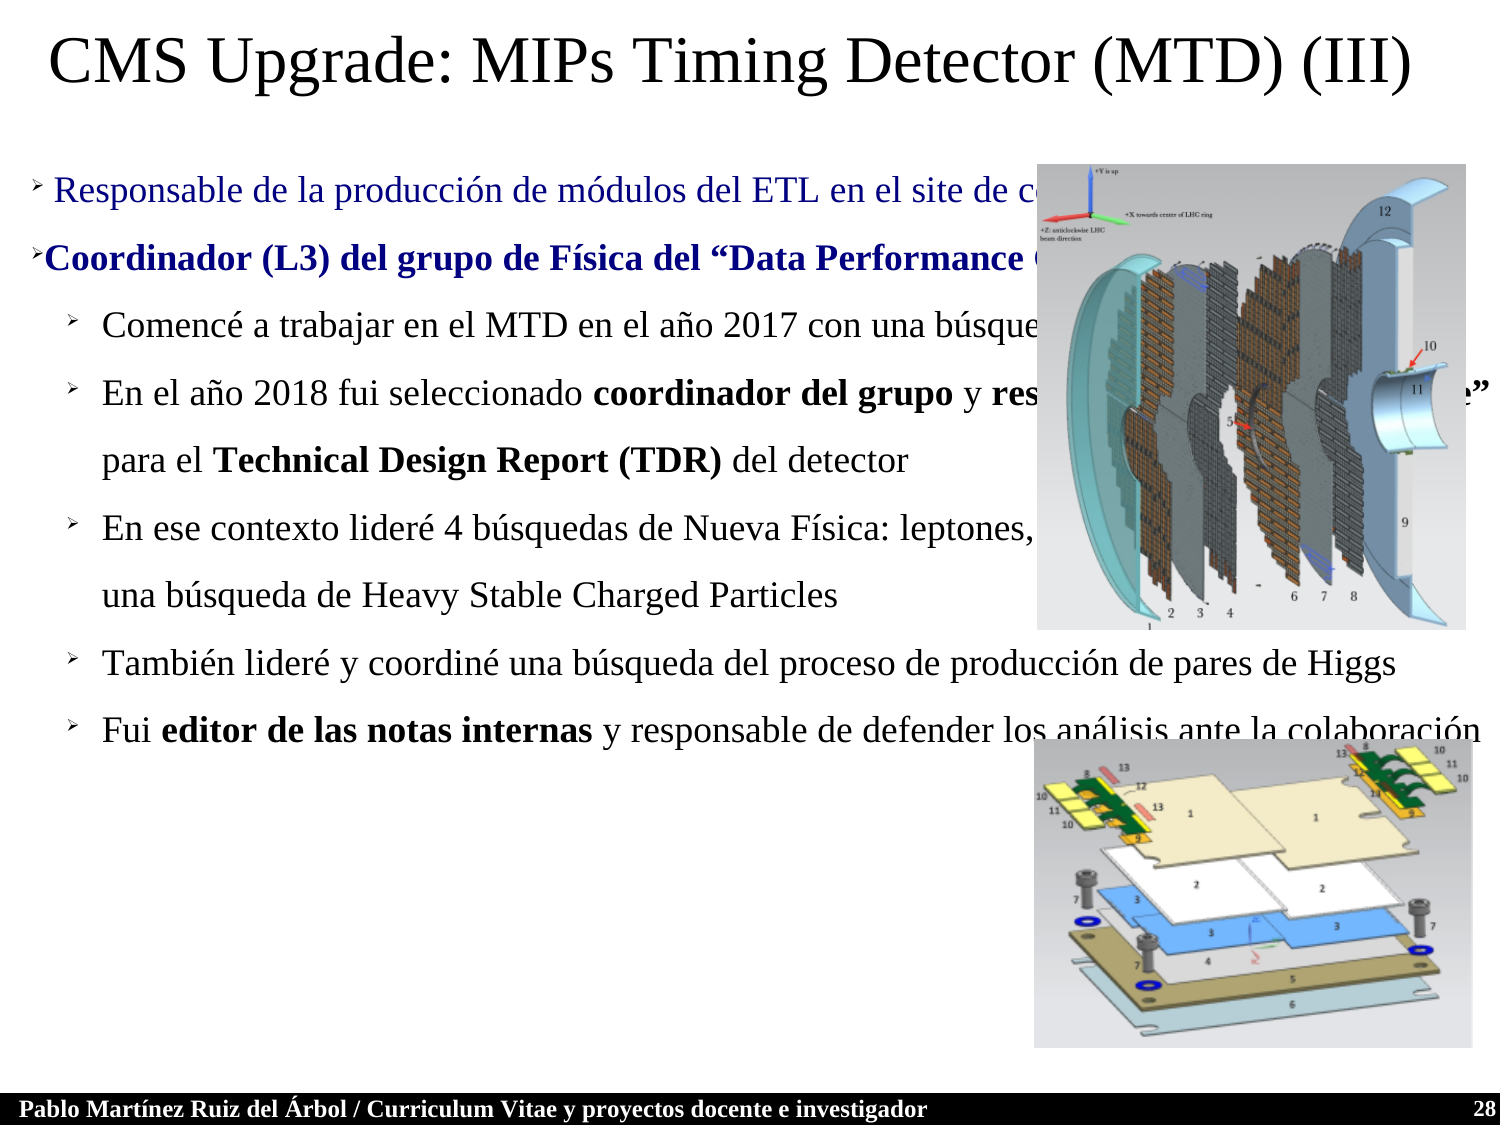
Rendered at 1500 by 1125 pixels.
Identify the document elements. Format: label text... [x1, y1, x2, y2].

picture [1034, 739, 1473, 1048]
text_box CMS Upgrade: MIPs Timing Detector (MTD) (III) [26, 7, 1437, 115]
text_box Responsable de la producción de módulos del ETL en el site de construcción del IFCA Coordinador (L3) del grupo de Física del “Data Performance Group” del MTD Comencé a trabajar en el MTD en el año 2017 con una búsqueda de leptones desplazados En el año 2018 fui seleccionado coordinador del grupo y responsable del “Physics Case” para el Technical Design Report (TDR) del detector En ese contexto lideré 4 búsquedas de Nueva Física: leptones, fotones y jets desplazados y una búsqueda de Heavy Stable Charged Particles También lideré y coordiné una búsqueda del proceso de producción de pares de Higgs Fui editor de las notas internas y responsable de defender los análisis ante la colaboración [11, 130, 1500, 661]
picture [1037, 164, 1466, 631]
